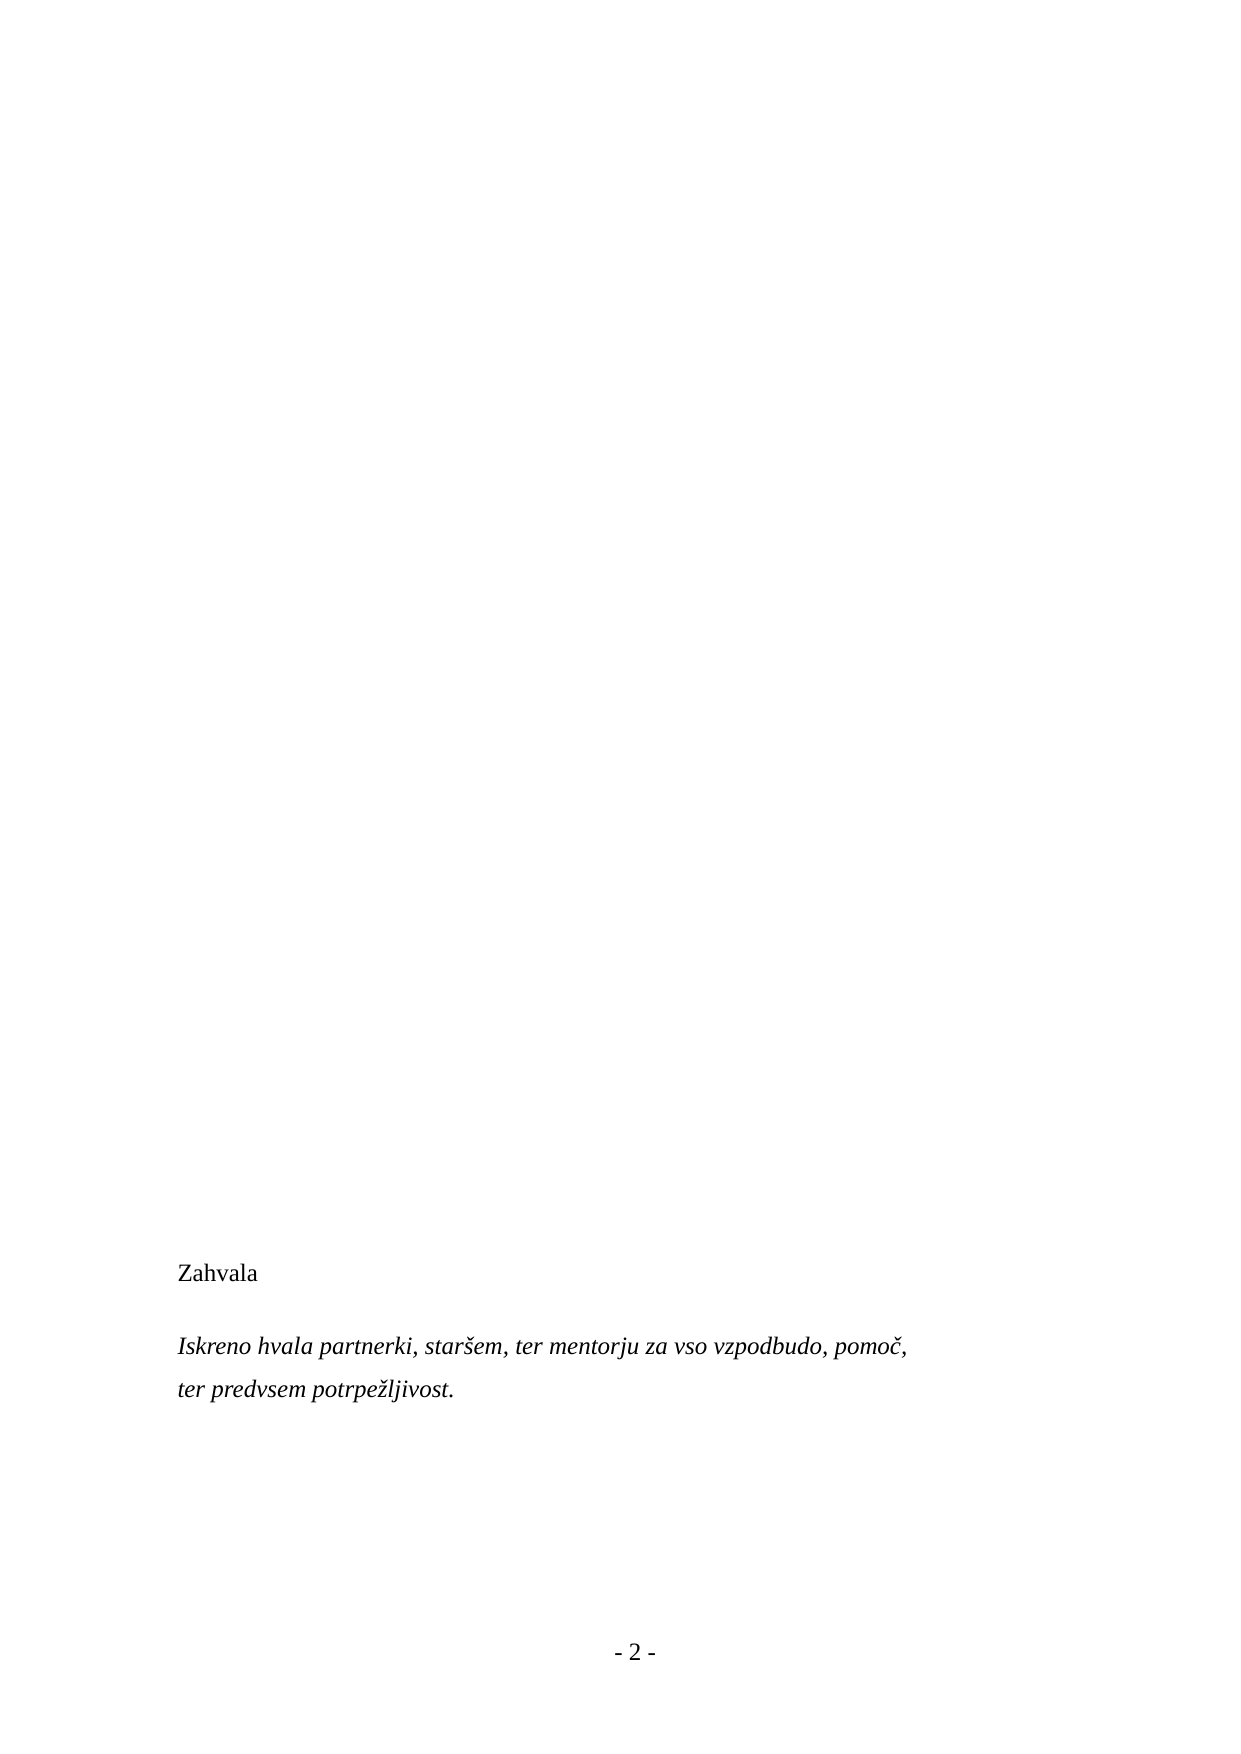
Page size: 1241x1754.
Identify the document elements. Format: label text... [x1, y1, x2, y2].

text Iskreno hvala partnerki, staršem, ter mentorju za vso vzpodbudo, pomoč, ter predvsem potrpežljivost. [177, 1331, 1093, 1403]
text Zahvala [177, 1258, 1093, 1287]
